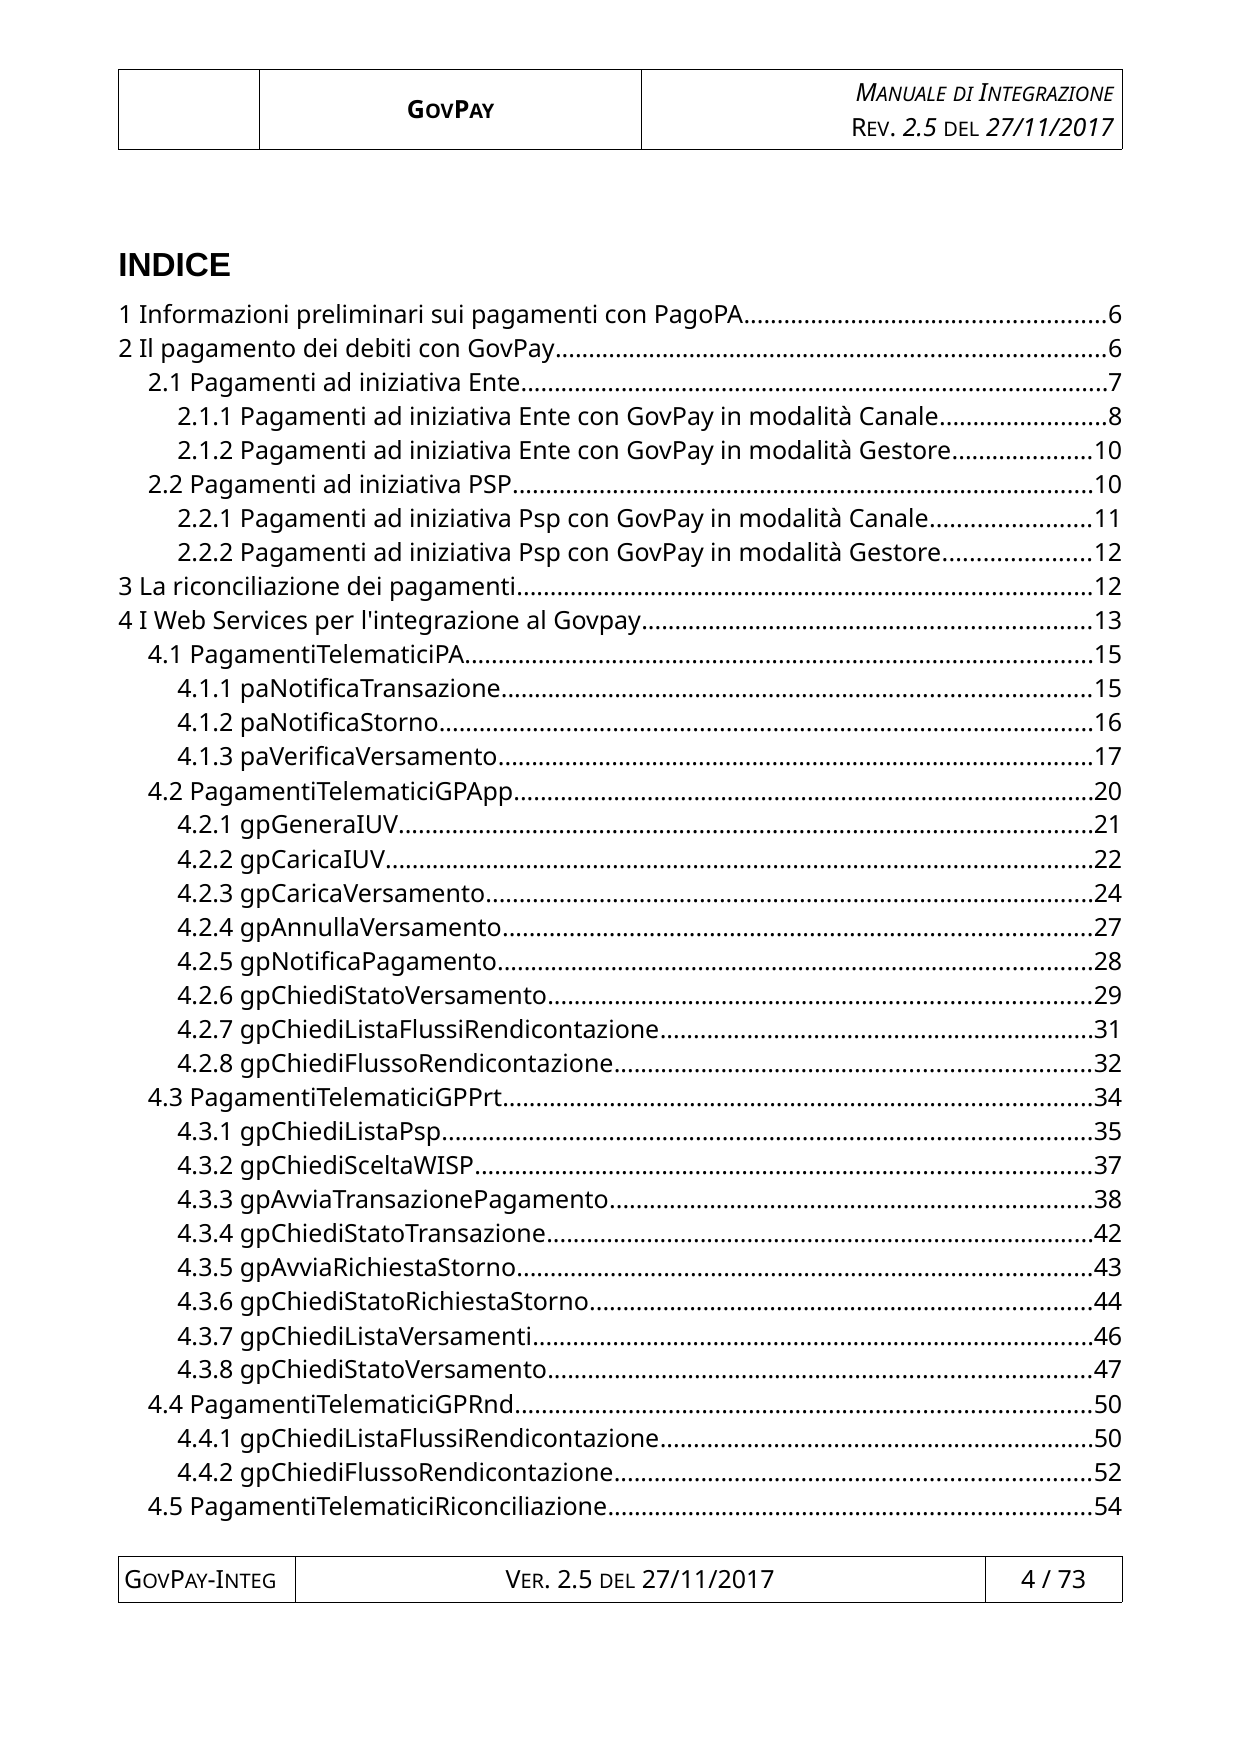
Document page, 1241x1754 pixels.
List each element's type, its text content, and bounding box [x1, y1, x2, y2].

text 4.3.5 gpAvviaRichiestaStorno 43 [177, 1250, 1122, 1284]
text 4.3.8 gpChiediStatoVersamento 47 [177, 1352, 1122, 1386]
text 4.1.3 paVerificaVersamento 17 [177, 739, 1122, 773]
text 4.2.6 gpChiediStatoVersamento 29 [177, 977, 1122, 1012]
text 4.4.1 gpChiediListaFlussiRendicontazione 50 [177, 1420, 1122, 1454]
text 4.4.2 gpChiediFlussoRendicontazione 52 [177, 1454, 1122, 1488]
subtitle INDICE [118, 245, 1122, 284]
text 2.2 Pagamenti ad iniziativa PSP 10 [148, 467, 1122, 501]
text 4.3.2 gpChiediSceltaWISP 37 [177, 1148, 1122, 1182]
text 4 I Web Services per l'integrazione al Govpay 13 [118, 603, 1122, 637]
text 1 Informazioni preliminari sui pagamenti con PagoPA 6 [118, 296, 1122, 330]
text 4.1.1 paNotificaTransazione 15 [177, 671, 1122, 705]
text 4.3.6 gpChiediStatoRichiestaStorno 44 [177, 1284, 1122, 1318]
text 4.2.1 gpGeneraIUV 21 [177, 807, 1122, 841]
text 4.2.3 gpCaricaVersamento 24 [177, 875, 1122, 909]
text 2.1.2 Pagamenti ad iniziativa Ente con GovPay in modalità Gestore 10 [177, 432, 1122, 467]
text 4.2.5 gpNotificaPagamento 28 [177, 943, 1122, 977]
text 4.1.2 paNotificaStorno 16 [177, 705, 1122, 739]
text 4.4 PagamentiTelematiciGPRnd 50 [148, 1386, 1122, 1420]
text 2.2.2 Pagamenti ad iniziativa Psp con GovPay in modalità Gestore 12 [177, 535, 1122, 569]
text 4.3 PagamentiTelematiciGPPrt 34 [148, 1080, 1122, 1114]
text 4.2 PagamentiTelematiciGPApp 20 [148, 773, 1122, 807]
text 2.1 Pagamenti ad iniziativa Ente 7 [148, 364, 1122, 398]
text 4.3.3 gpAvviaTransazionePagamento 38 [177, 1182, 1122, 1216]
text 4.3.1 gpChiediListaPsp 35 [177, 1114, 1122, 1148]
text 4.2.7 gpChiediListaFlussiRendicontazione 31 [177, 1012, 1122, 1046]
text 4.2.2 gpCaricaIUV 22 [177, 841, 1122, 875]
text 2.1.1 Pagamenti ad iniziativa Ente con GovPay in modalità Canale 8 [177, 398, 1122, 432]
text 4.3.7 gpChiediListaVersamenti 46 [177, 1318, 1122, 1352]
text 4.1 PagamentiTelematiciPA 15 [148, 637, 1122, 671]
text 4.3.4 gpChiediStatoTransazione 42 [177, 1216, 1122, 1250]
text 4.5 PagamentiTelematiciRiconciliazione 54 [148, 1488, 1122, 1522]
text 4.2.8 gpChiediFlussoRendicontazione 32 [177, 1046, 1122, 1080]
text 2 Il pagamento dei debiti con GovPay 6 [118, 330, 1122, 364]
text 2.2.1 Pagamenti ad iniziativa Psp con GovPay in modalità Canale 11 [177, 501, 1122, 535]
text 3 La riconciliazione dei pagamenti 12 [118, 569, 1122, 603]
text 4.2.4 gpAnnullaVersamento 27 [177, 909, 1122, 943]
